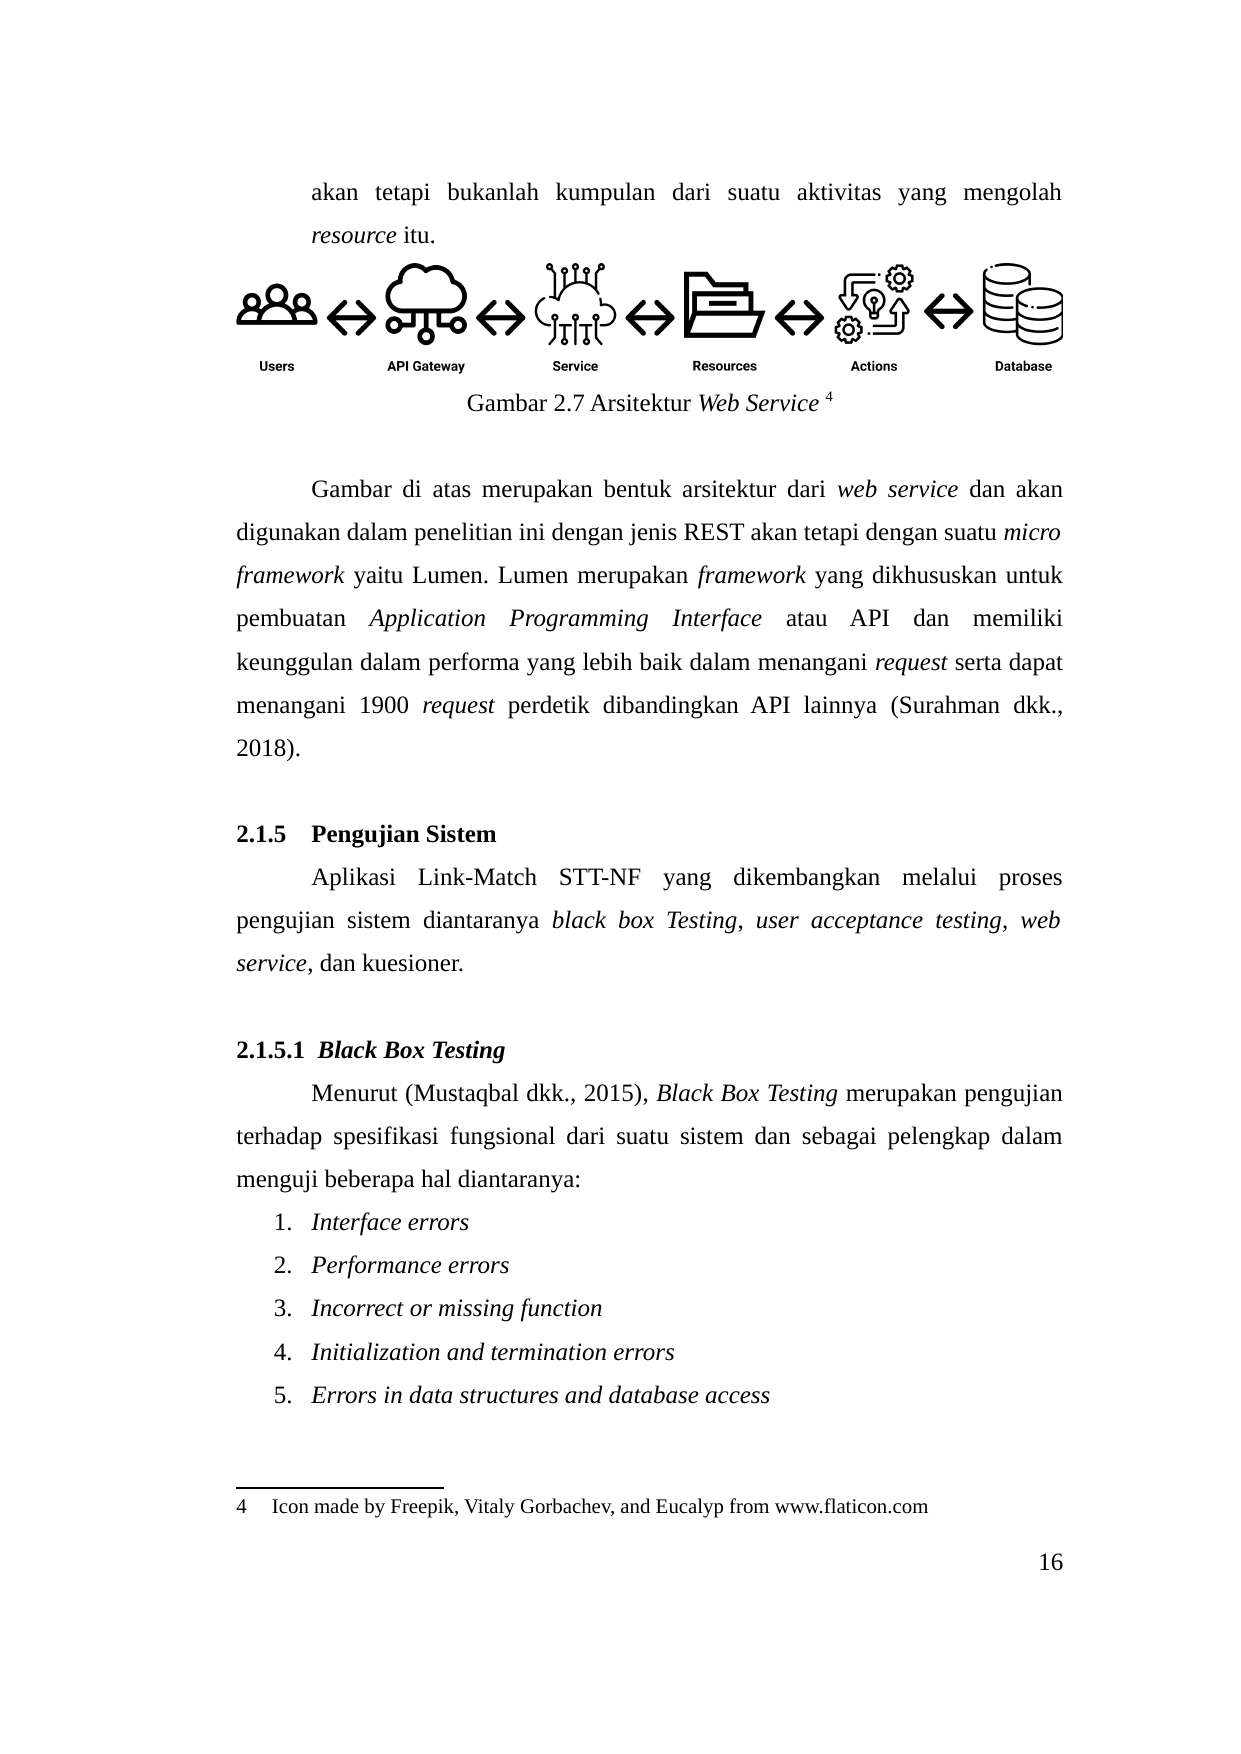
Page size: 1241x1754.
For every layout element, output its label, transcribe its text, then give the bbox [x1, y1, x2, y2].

list Performance errors [274, 1250, 1063, 1279]
text Gambar di atas merupakan bentuk arsitektur dari web service dan akan digunakan dalam penelitian ini dengan jenis REST akan tetapi dengan suatu micro framework yaitu Lumen. Lumen merupakan framework yang dikhususkan untuk pembuatan Application Programming Interface atau API dan memiliki keunggulan dalam performa yang lebih baik dalam menangani request serta dapat menangani 1900 request perdetik dibandingkan API lainnya (Surahman dkk., 2018). [236, 474, 1063, 762]
text Gambar 2.7 Arsitektur Web Service [236, 388, 1063, 417]
text Menurut (Mustaqbal dkk., 2015), Black Box Testing merupakan pengujian terhadap spesifikasi fungsional dari suatu sistem dan sebagai pelengkap dalam menguji beberapa hal diantaranya: [236, 1078, 1063, 1193]
list Errors in data structures and database access [274, 1380, 1063, 1408]
subtitle 2.1.5.1 Black Box Testing [236, 1035, 1063, 1063]
list Incorrect or missing function [274, 1293, 1063, 1322]
picture [236, 263, 1063, 374]
subtitle 2.1.5 Pengujian Sistem [236, 819, 1063, 848]
text Aplikasi Link-Match STT-NF yang dikembangkan melalui proses pengujian sistem diantaranya black box Testing, user acceptance testing, web service, dan kuesioner. [236, 862, 1063, 977]
text Icon made by Freepik, Vitaly Gorbachev, and Eucalyp from www.flaticon.com [236, 1494, 1063, 1518]
list akan tetapi bukanlah kumpulan dari suatu aktivitas yang mengolah resource itu. [274, 177, 1063, 249]
list Initialization and termination errors [274, 1337, 1063, 1365]
list Interface errors [274, 1207, 1063, 1236]
